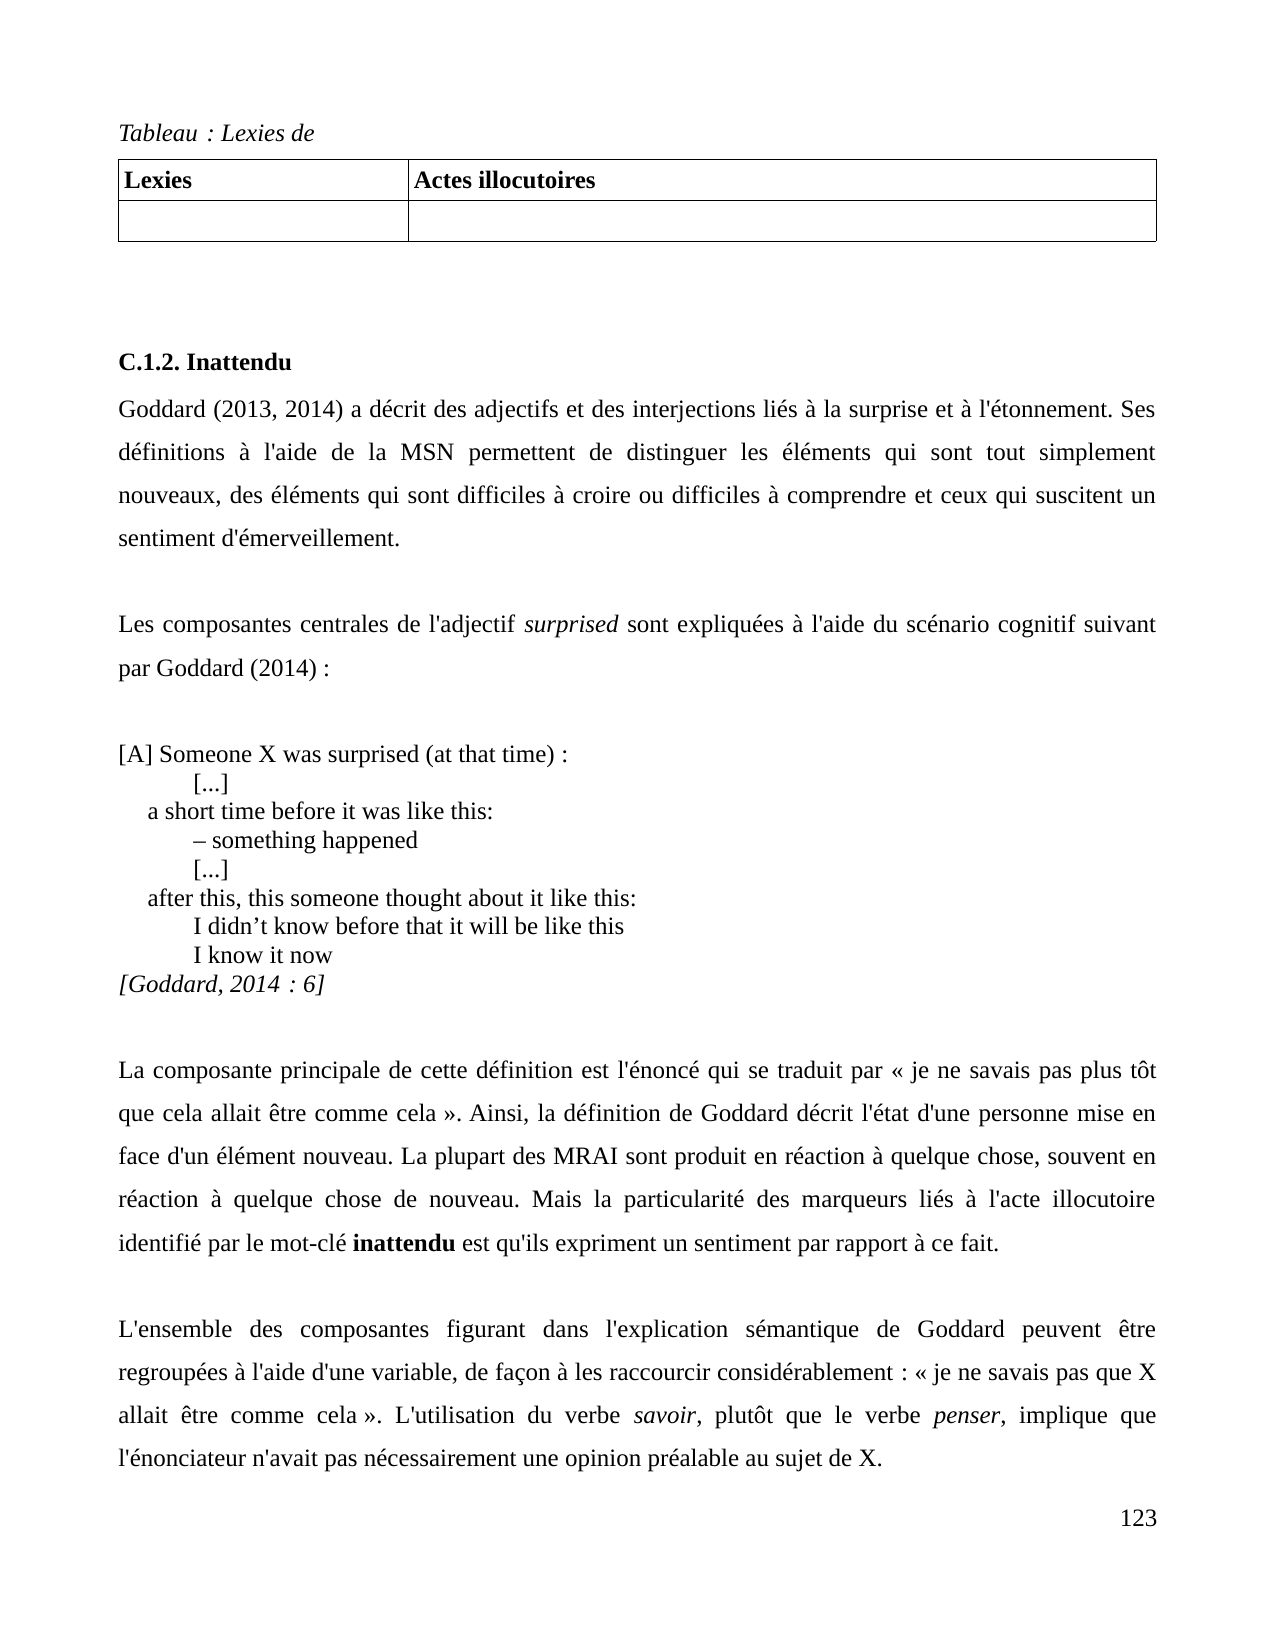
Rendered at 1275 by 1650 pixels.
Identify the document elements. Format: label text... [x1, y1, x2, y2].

text L'ensemble des composantes figurant dans l'explication sémantique de Goddard peuvent être regroupées à l'aide d'une variable, de façon à les raccourcir considérablement : « je ne savais pas que X allait être comme cela ». L'utilisation du verbe savoir, plutôt que le verbe penser, implique que l'énonciateur n'avait pas nécessairement une opinion préalable au sujet de X. [118, 1314, 1157, 1472]
text [...] [118, 768, 1157, 796]
text Les composantes centrales de l'adjectif surprised sont expliquées à l'aide du scénario cognitif suivant par Goddard (2014) : [118, 609, 1157, 681]
text a short time before it was like this: [147, 796, 1157, 825]
text I didnʼt know before that it will be like this [147, 911, 1157, 940]
text Goddard (2013, 2014) a décrit des adjectifs et des interjections liés à la surprise et à l'étonnement. Ses définitions à l'aide de la MSN permettent de distinguer les éléments qui sont tout simplement nouveaux, des éléments qui sont difficiles à croire ou difficiles à comprendre et ceux qui suscitent un sentiment d'émerveillement. [118, 394, 1157, 552]
text after this, this someone thought about it like this: [147, 883, 1157, 911]
text I know it now [147, 940, 1157, 969]
text [A] Someone X was surprised (at that time) : [118, 739, 1157, 768]
table_header Actes illocutoires [409, 160, 1156, 200]
text La composante principale de cette définition est l'énoncé qui se traduit par « je ne savais pas plus tôt que cela allait être comme cela ». Ainsi, la définition de Goddard décrit l'état d'une personne mise en face d'un élément nouveau. La plupart des MRAI sont produit en réaction à quelque chose, souvent en réaction à quelque chose de nouveau. Mais la particularité des marqueurs liés à l'acte illocutoire identifié par le mot-clé inattendu est qu'ils expriment un sentiment par rapport à ce fait. [118, 1055, 1157, 1256]
table_header Lexies [119, 160, 408, 200]
text [Goddard, 2014 : 6] [118, 969, 1157, 998]
text – something happened [147, 825, 1157, 854]
table_cell [119, 201, 408, 241]
table_cell [409, 201, 1156, 241]
text Tableau : Lexies de [118, 118, 1157, 147]
subtitle C.1.2. Inattendu [118, 347, 1157, 376]
text [...] [147, 854, 1157, 883]
